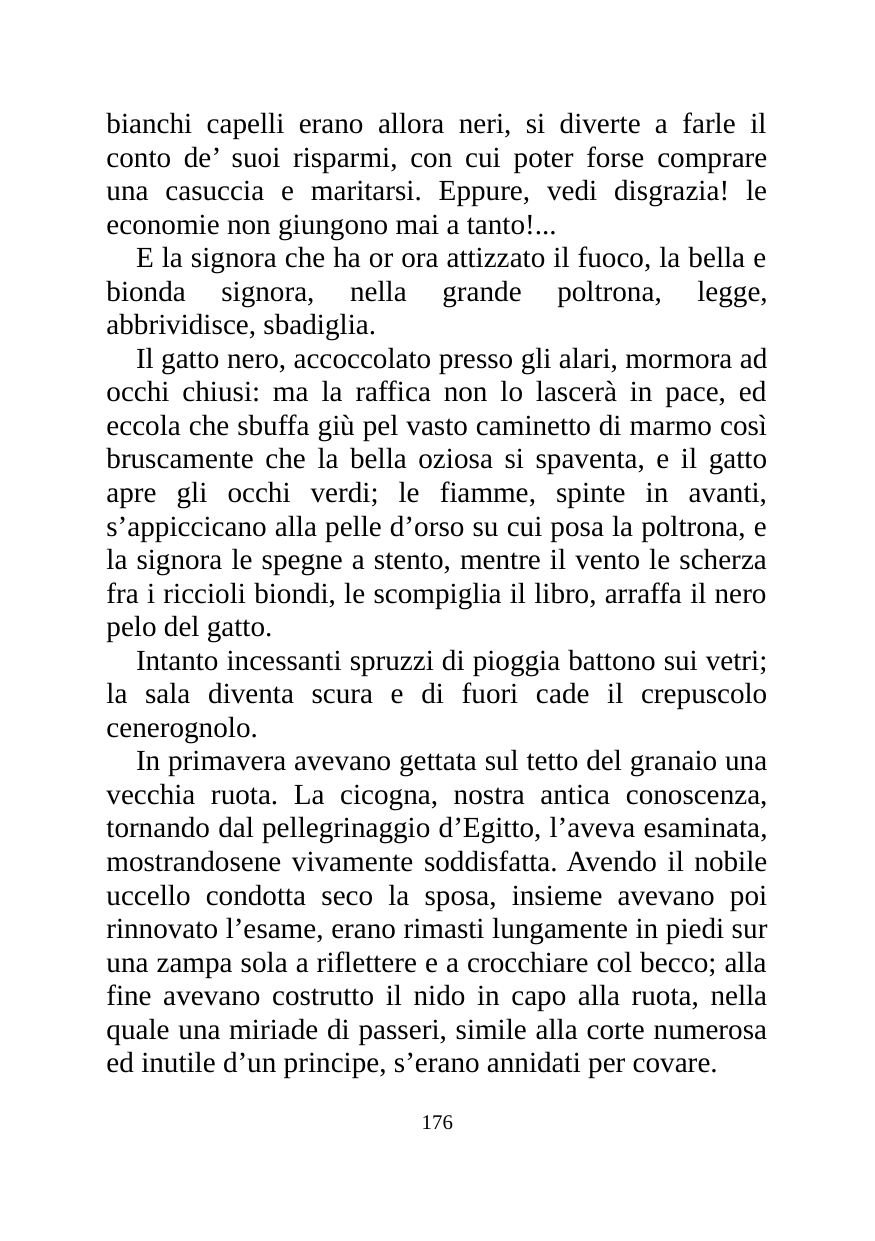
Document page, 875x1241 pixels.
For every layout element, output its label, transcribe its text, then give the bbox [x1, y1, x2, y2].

text bianchi capelli erano allora neri, si diverte a farle il conto de’ suoi risparmi, con cui poter forse comprare una casuccia e maritarsi. Eppure, vedi disgrazia! le economie non giungono mai a tanto!... [106, 106, 768, 240]
text Intanto incessanti spruzzi di pioggia battono sui vetri; la sala diventa scura e di fuori cade il crepuscolo cenerognolo. [106, 643, 768, 743]
text In primavera avevano gettata sul tetto del granaio una vecchia ruota. La cicogna, nostra antica conoscenza, tornando dal pellegrinaggio d’Egitto, l’aveva esaminata, mostrandosene vivamente soddisfatta. Avendo il nobile uccello condotta seco la sposa, insieme avevano poi rinnovato l’esame, erano rimasti lungamente in piedi sur una zampa sola a riflettere e a crocchiare col becco; alla fine avevano costrutto il nido in capo alla ruota, nella quale una miriade di passeri, simile alla corte numerosa ed inutile d’un principe, s’erano annidati per covare. [106, 743, 768, 1079]
text E la signora che ha or ora attizzato il fuoco, la bella e bionda signora, nella grande poltrona, legge, abbrividisce, sbadiglia. [106, 240, 768, 341]
text Il gatto nero, accoccolato presso gli alari, mormora ad occhi chiusi: ma la raffica non lo lascerà in pace, ed eccola che sbuffa giù pel vasto caminetto di marmo così bruscamente che la bella oziosa si spaventa, e il gatto apre gli occhi verdi; le fiamme, spinte in avanti, s’appiccicano alla pelle d’orso su cui posa la poltrona, e la signora le spegne a stento, mentre il vento le scherza fra i riccioli biondi, le scompiglia il libro, arraffa il nero pelo del gatto. [106, 341, 768, 643]
